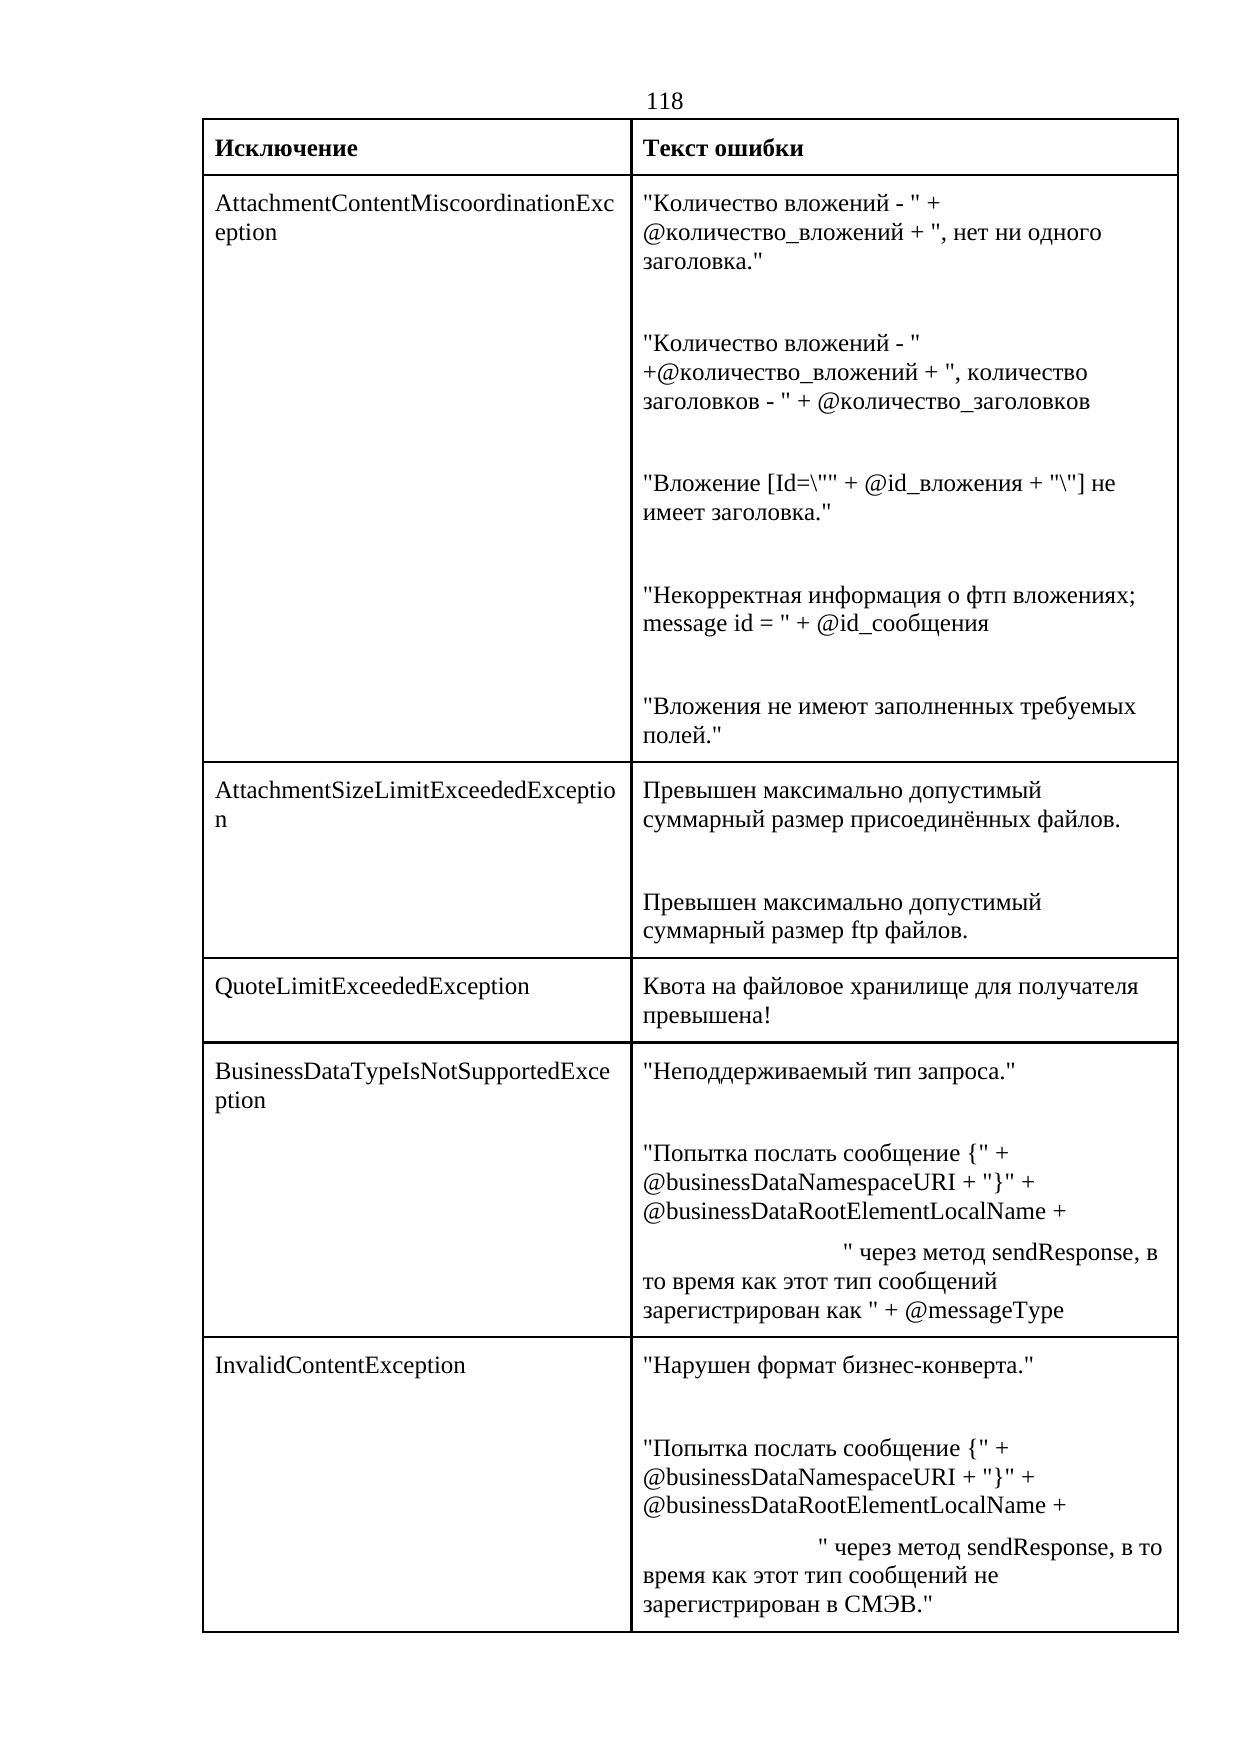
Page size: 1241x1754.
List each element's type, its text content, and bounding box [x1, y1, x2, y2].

table_cell Превышен максимально допустимый суммарный размер присоединённых файлов. Превышен максимально допустимый суммарный размер ftp файлов. [633, 763, 1177, 957]
table_header Текст ошибки [633, 120, 1177, 174]
table_cell Квота на файловое хранилище для получателя превышена! [633, 959, 1177, 1041]
table_header Исключение [204, 120, 630, 174]
table_cell "Неподдерживаемый тип запроса." "Попытка послать сообщение {" + @businessDataNamespaceURI + "}" + @businessDataRootElementLocalName + " через метод sendResponse, в то время как этот тип сообщений зарегистрирован как " + @messageType [633, 1044, 1177, 1336]
table_cell BusinessDataTypeIsNotSupportedException [204, 1044, 630, 1336]
table_cell InvalidContentException [204, 1338, 630, 1631]
table_cell "Нарушен формат бизнес-конверта." "Попытка послать сообщение {" + @businessDataNamespaceURI + "}" + @businessDataRootElementLocalName + " через метод sendResponse, в то время как этот тип сообщений не зарегистрирован в СМЭВ." [633, 1338, 1177, 1631]
table_cell AttachmentContentMiscoordinationException [204, 176, 630, 761]
table_cell AttachmentSizeLimitExceededException [204, 763, 630, 957]
table_cell QuoteLimitExceededException [204, 959, 630, 1041]
table_cell "Количество вложений - " + @количество_вложений + ", нет ни одного заголовка." "Количество вложений - " +@количество_вложений + ", количество заголовков - " + @количество_заголовков "Вложение [Id=\"" + @id_вложения + "\"] не имеет заголовка." "Некорректная информация о фтп вложениях; message id = " + @id_сообщения "Вложения не имеют заполненных требуемых полей." [633, 176, 1177, 761]
